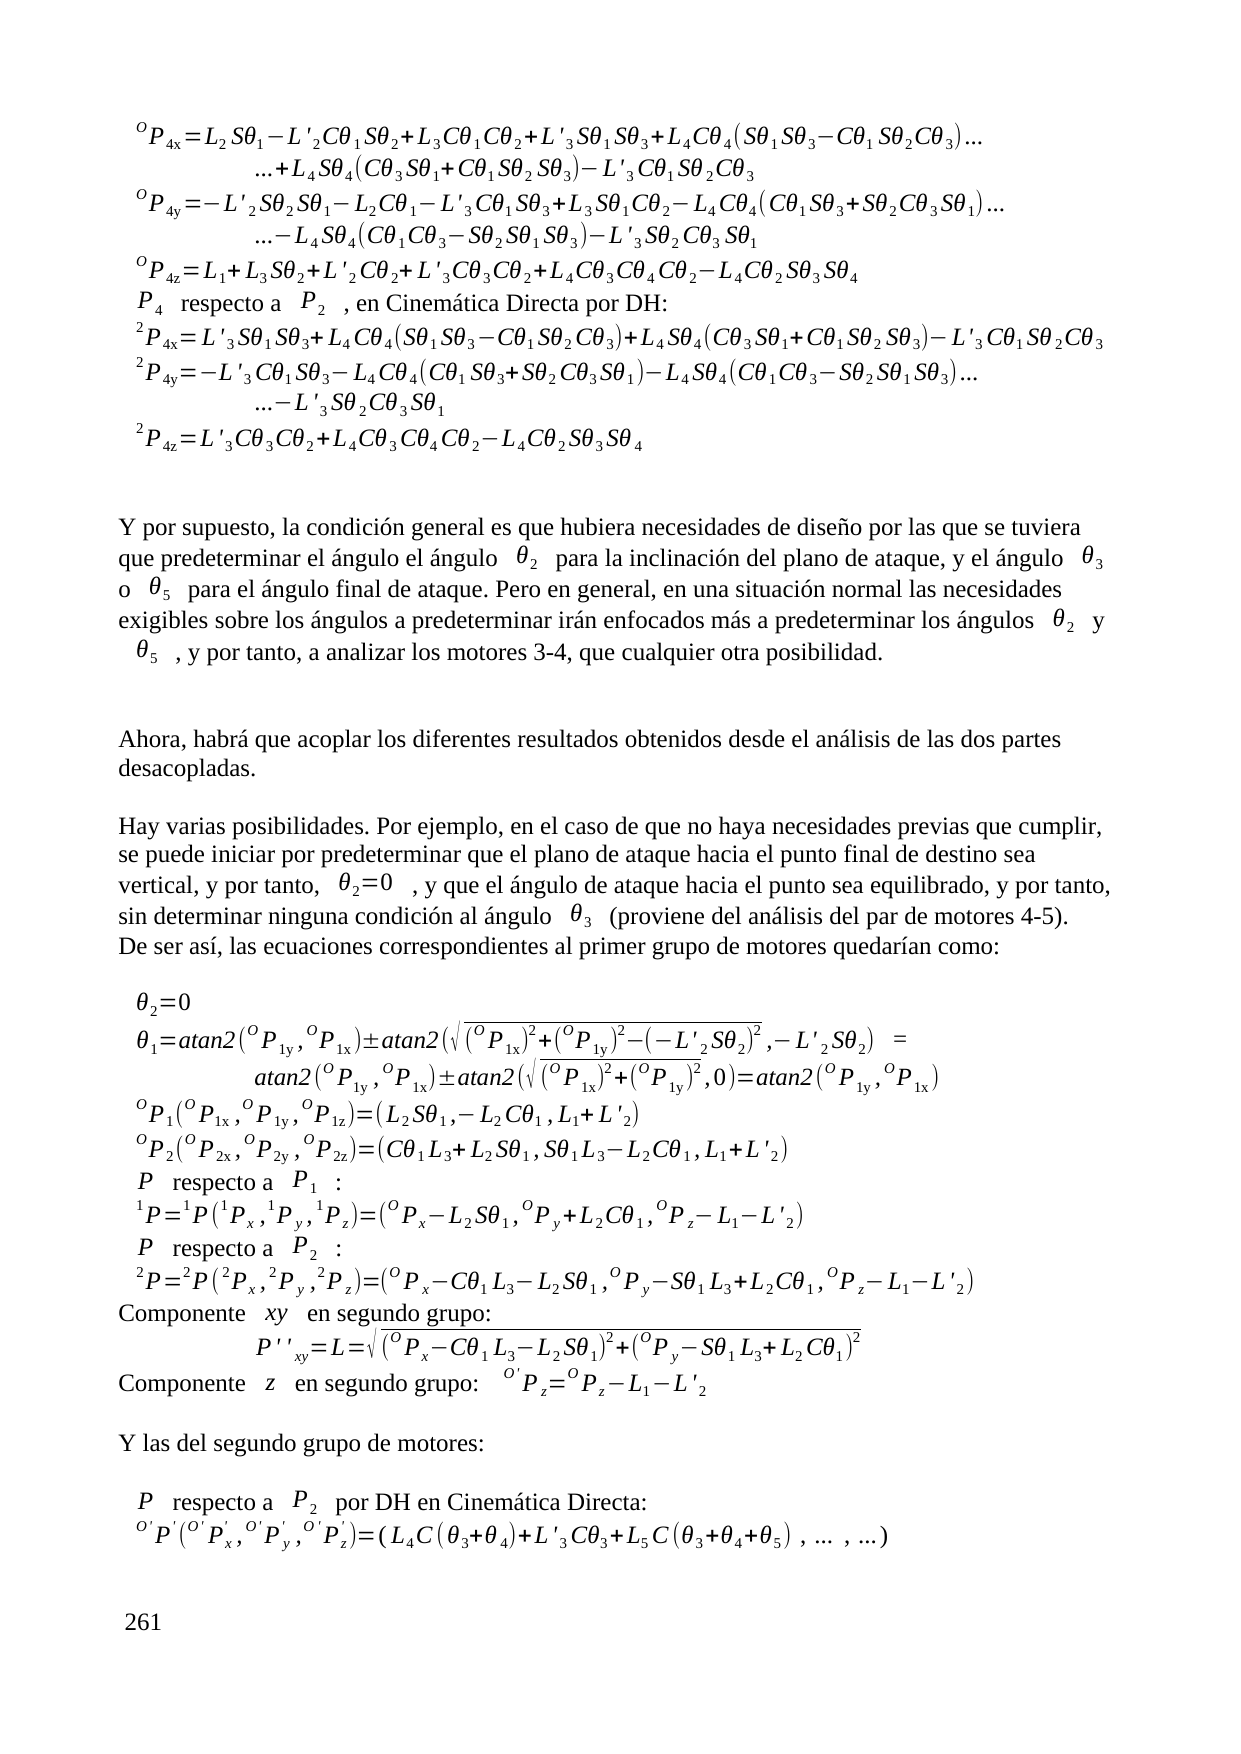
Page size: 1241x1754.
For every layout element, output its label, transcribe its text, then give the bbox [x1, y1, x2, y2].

text respecto a: [118, 1232, 1122, 1263]
text Componenteen segundo grupo: [118, 1298, 1122, 1327]
text Y por supuesto, la condición general es que hubiera necesidades de diseño por las que se tuviera que predeterminar el ángulo el ángulopara la inclinación del plano de ataque, y el ánguloopara el ángulo final de ataque. Pero en general, en una situación normal las necesidades exigibles sobre los ángulos a predeterminar irán enfocados más a predeterminar los ángulosy, y por tanto, a analizar los motores 3-4, que cualquier otra posibilidad. [118, 512, 1122, 667]
text Componenteen segundo grupo: [118, 1365, 1122, 1400]
text respecto a: [118, 1165, 1122, 1197]
text De ser así, las ecuaciones correspondientes al primer grupo de motores quedarían como: [118, 931, 1122, 960]
text Ahora, habrá que acoplar los diferentes resultados obtenidos desde el análisis de las dos partes desacopladas. [118, 724, 1122, 782]
text respecto apor DH en Cinemática Directa: [118, 1486, 1122, 1517]
text = [118, 1020, 1122, 1058]
text respecto a, en Cinemática Directa por DH: [118, 287, 1122, 318]
text Y las del segundo grupo de motores: [118, 1428, 1122, 1457]
text Hay varias posibilidades. Por ejemplo, en el caso de que no haya necesidades previas que cumplir, se puede iniciar por predeterminar que el plano de ataque hacia el punto final de destino sea vertical, y por tanto,, y que el ángulo de ataque hacia el punto sea equilibrado, y por tanto, sin determinar ninguna condición al ángulo(proviene del análisis del par de motores 4-5). [118, 811, 1122, 931]
